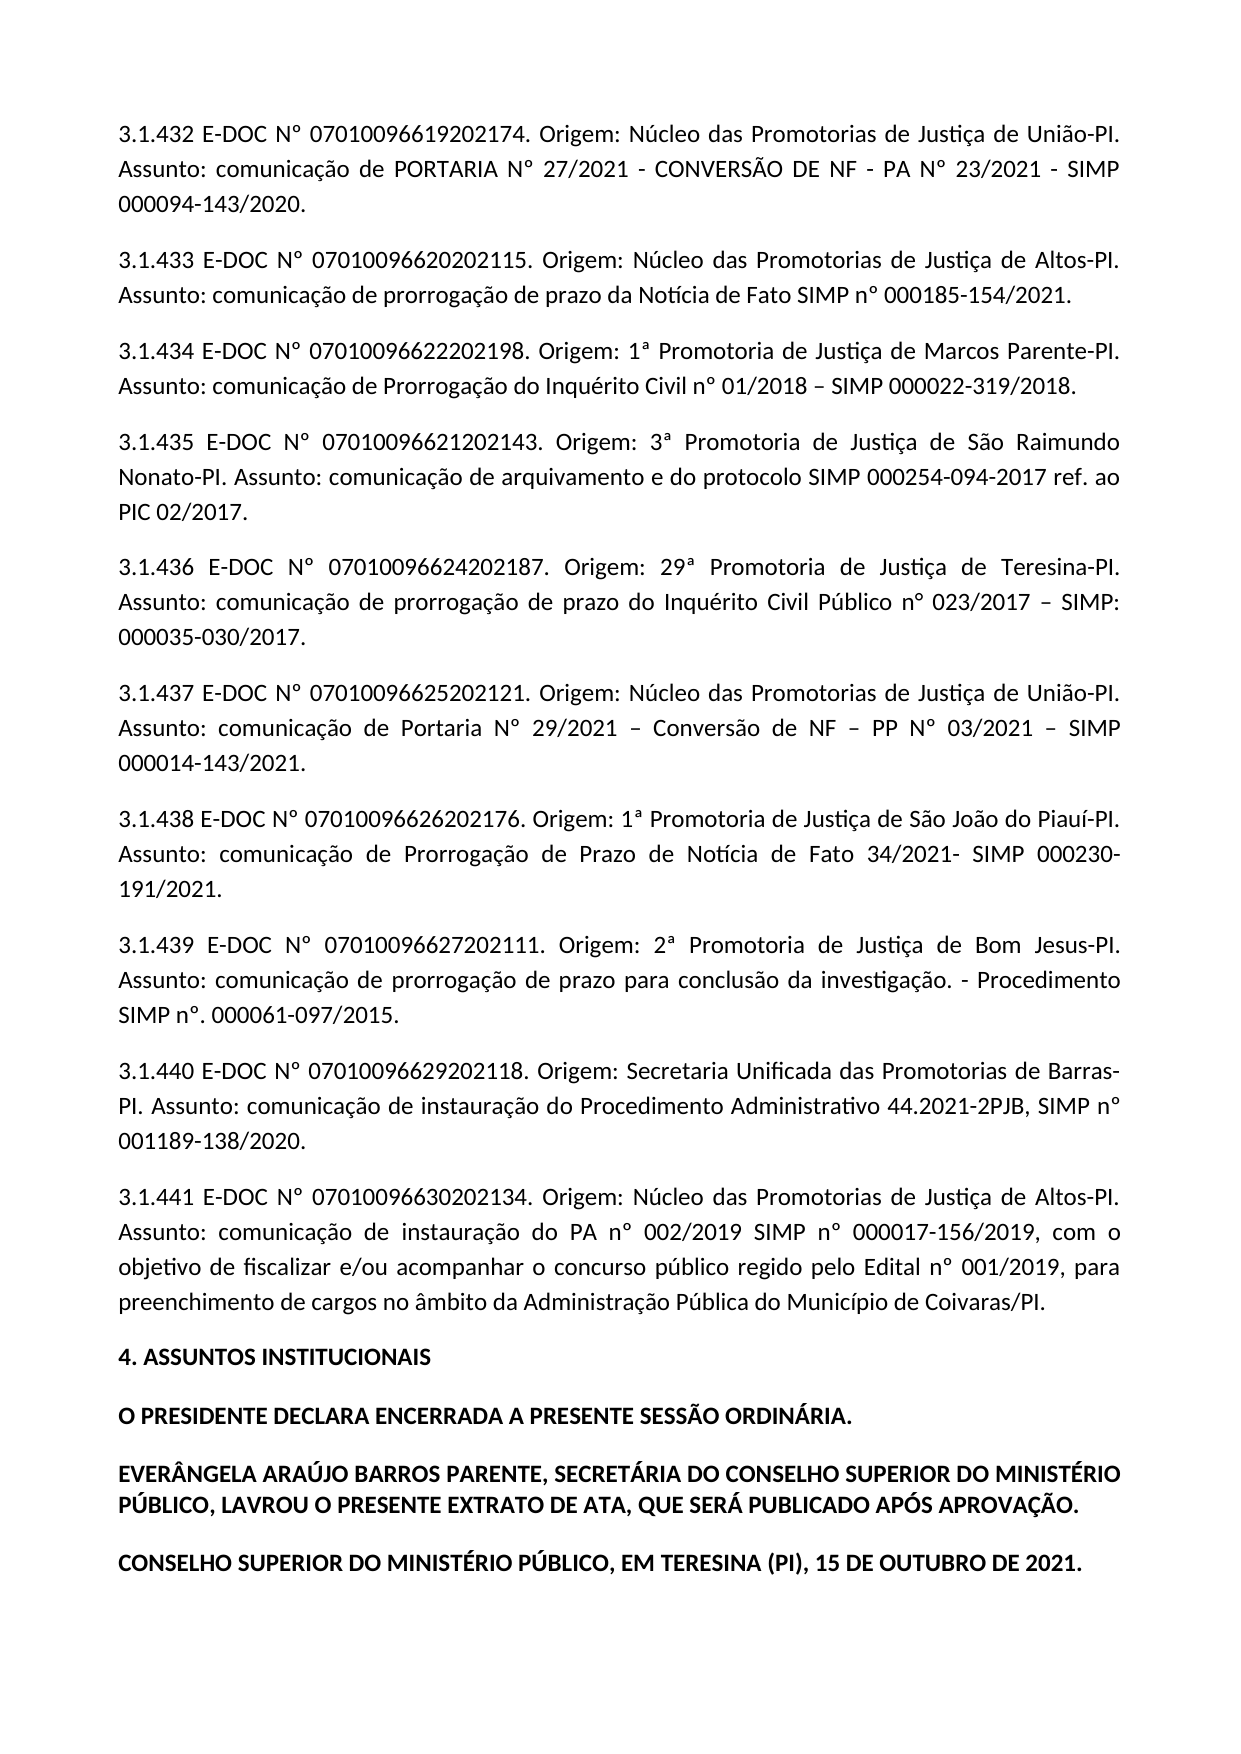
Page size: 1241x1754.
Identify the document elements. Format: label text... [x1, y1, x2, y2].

text EVERÂNGELA ARAÚJO BARROS PARENTE, SECRETÁRIA DO CONSELHO SUPERIOR DO MINISTÉRIO PÚBLICO, LAVROU O PRESENTE EXTRATO DE ATA, QUE SERÁ PUBLICADO APÓS APROVAÇÃO. [118, 1458, 1122, 1519]
text 3.1.439 E-DOC Nº 07010096627202111. Origem: 2ª Promotoria de Justiça de Bom Jesus-PI. Assunto: comunicação de prorrogação de prazo para conclusão da investigação. - Procedimento SIMP nº. 000061-097/2015. [118, 929, 1122, 1029]
text 3.1.434 E-DOC Nº 07010096622202198. Origem: 1ª Promotoria de Justiça de Marcos Parente-PI. Assunto: comunicação de Prorrogação do Inquérito Civil nº 01/2018 – SIMP 000022-319/2018. [118, 335, 1122, 400]
text 3.1.441 E-DOC Nº 07010096630202134. Origem: Núcleo das Promotorias de Justiça de Altos-PI. Assunto: comunicação de instauração do PA nº 002/2019 SIMP nº 000017-156/2019, com o objetivo de fiscalizar e/ou acompanhar o concurso público regido pelo Edital nº 001/2019, para preenchimento de cargos no âmbito da Administração Pública do Município de Coivaras/PI. [118, 1181, 1122, 1316]
text 3.1.438 E-DOC Nº 07010096626202176. Origem: 1ª Promotoria de Justiça de São João do Piauí-PI. Assunto: comunicação de Prorrogação de Prazo de Notícia de Fato 34/2021- SIMP 000230-191/2021. [118, 803, 1122, 904]
text 3.1.436 E-DOC Nº 07010096624202187. Origem: 29ª Promotoria de Justiça de Teresina-PI. Assunto: comunicação de prorrogação de prazo do Inquérito Civil Público n° 023/2017 – SIMP: 000035-030/2017. [118, 551, 1122, 652]
text 3.1.440 E-DOC Nº 07010096629202118. Origem: Secretaria Unificada das Promotorias de Barras-PI. Assunto: comunicação de instauração do Procedimento Administrativo 44.2021-2PJB, SIMP nº 001189-138/2020. [118, 1055, 1122, 1155]
text 3.1.437 E-DOC Nº 07010096625202121. Origem: Núcleo das Promotorias de Justiça de União-PI. Assunto: comunicação de Portaria Nº 29/2021 – Conversão de NF – PP Nº 03/2021 – SIMP 000014-143/2021. [118, 677, 1122, 778]
text CONSELHO SUPERIOR DO MINISTÉRIO PÚBLICO, EM TERESINA (PI), 15 DE OUTUBRO DE 2021. [118, 1548, 1122, 1578]
text 3.1.433 E-DOC Nº 07010096620202115. Origem: Núcleo das Promotorias de Justiça de Altos-PI. Assunto: comunicação de prorrogação de prazo da Notícia de Fato SIMP nº 000185-154/2021. [118, 244, 1122, 309]
text O PRESIDENTE DECLARA ENCERRADA A PRESENTE SESSÃO ORDINÁRIA. [118, 1400, 1122, 1431]
text 3.1.435 E-DOC Nº 07010096621202143. Origem: 3ª Promotoria de Justiça de São Raimundo Nonato-PI. Assunto: comunicação de arquivamento e do protocolo SIMP 000254-094-2017 ref. ao PIC 02/2017. [118, 426, 1122, 526]
text 4. ASSUNTOS INSTITUCIONAIS [118, 1341, 1122, 1372]
text 3.1.432 E-DOC Nº 07010096619202174. Origem: Núcleo das Promotorias de Justiça de União-PI. Assunto: comunicação de PORTARIA Nº 27/2021 - CONVERSÃO DE NF - PA Nº 23/2021 - SIMP 000094-143/2020. [118, 118, 1122, 219]
